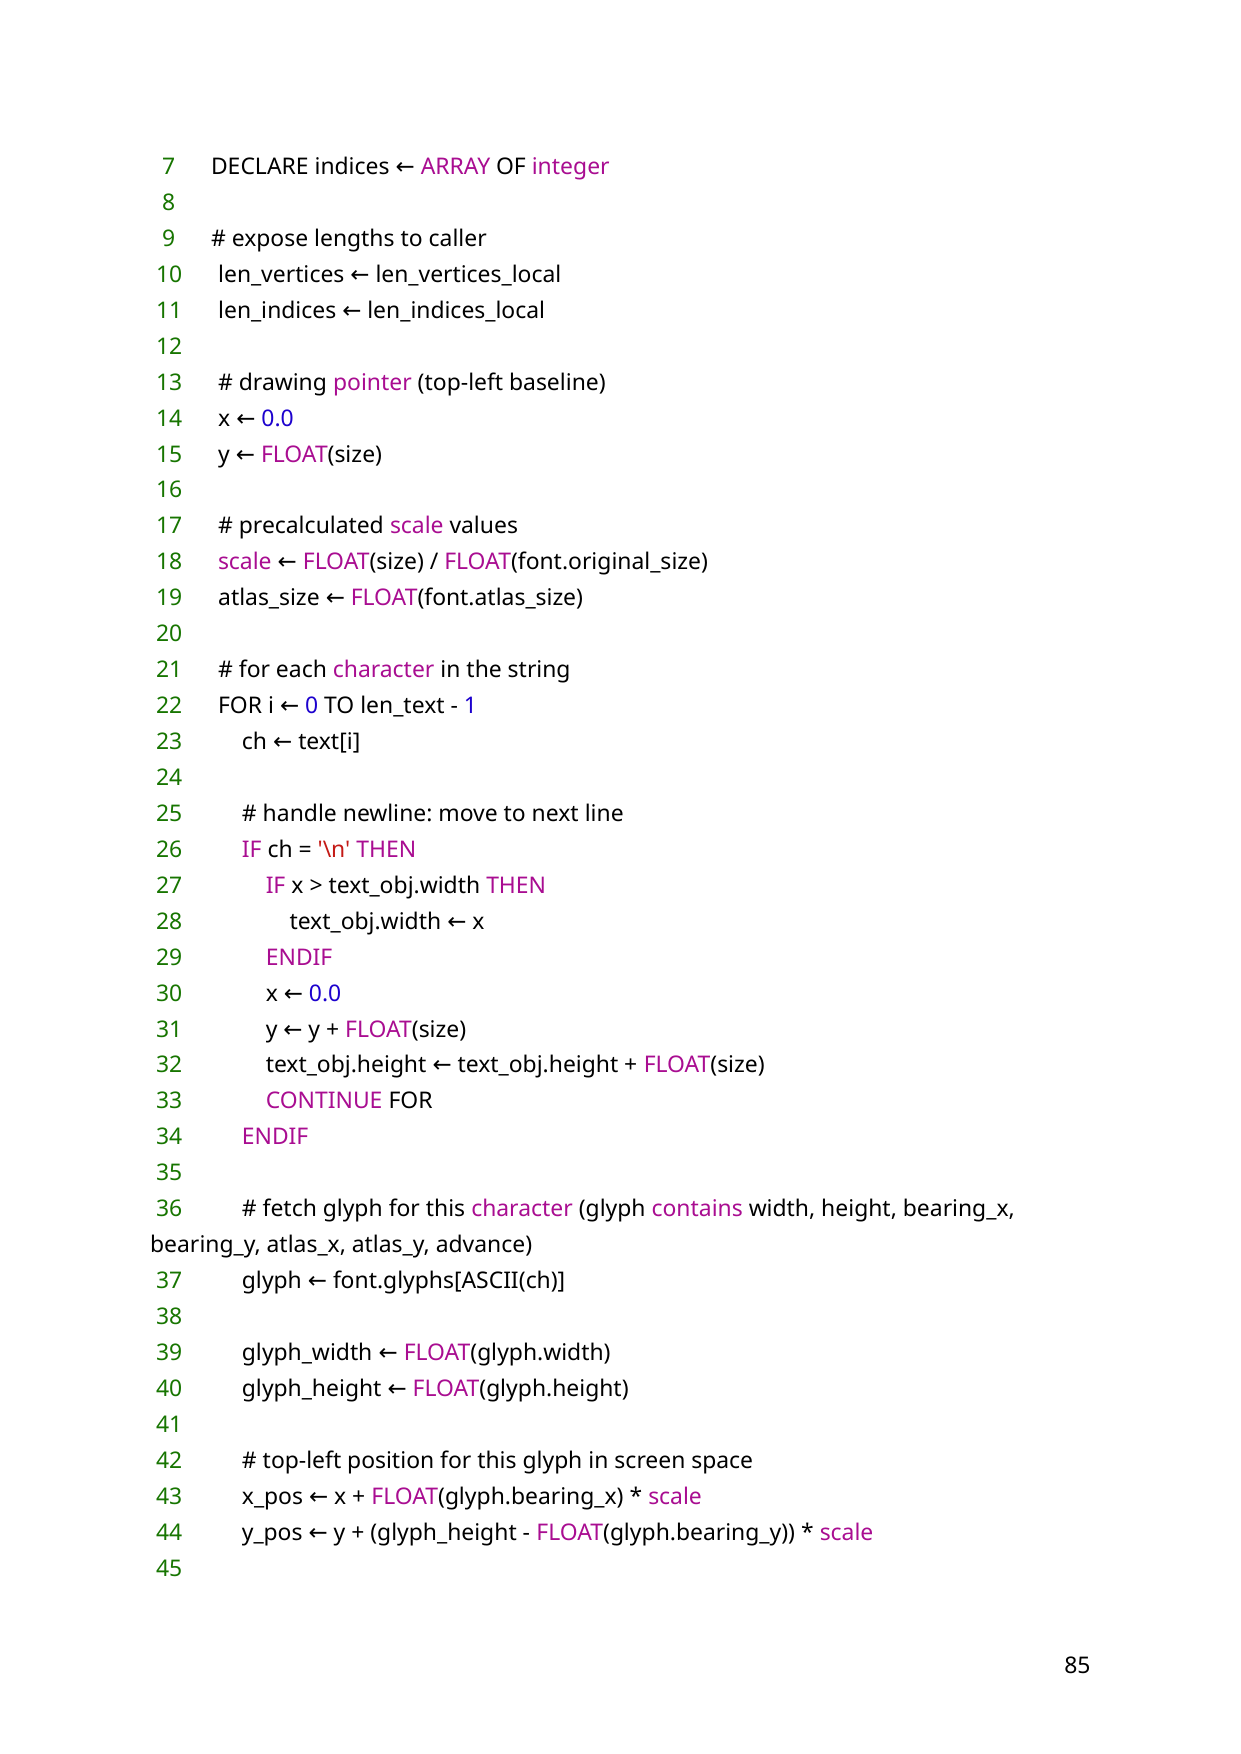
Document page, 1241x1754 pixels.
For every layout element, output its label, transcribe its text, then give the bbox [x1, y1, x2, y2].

text 13 # drawing pointer (top-left baseline) [150, 366, 1090, 397]
text 24 [150, 761, 1090, 792]
text 35 [150, 1156, 1090, 1187]
text 37 glyph ← font.glyphs[ASCII(ch)] [150, 1264, 1090, 1295]
text 31 y ← y + FLOAT(size) [150, 1012, 1090, 1044]
text 44 y_pos ← y + (glyph_height - FLOAT(glyph.bearing_y)) * scale [150, 1516, 1090, 1547]
text 33 CONTINUE FOR [150, 1084, 1090, 1116]
text 26 IF ch = '\n' THEN [150, 833, 1090, 864]
text 28 text_obj.width ← x [150, 905, 1090, 936]
text 34 ENDIF [150, 1120, 1090, 1152]
text 11 len_indices ← len_indices_local [150, 294, 1090, 325]
text 14 x ← 0.0 [150, 402, 1090, 433]
text 21 # for each character in the string [150, 653, 1090, 684]
text 16 [150, 473, 1090, 505]
text 40 glyph_height ← FLOAT(glyph.height) [150, 1372, 1090, 1403]
text 7 DECLARE indices ← ARRAY OF integer [150, 150, 1090, 181]
text 45 [150, 1552, 1090, 1583]
text 27 IF x > text_obj.width THEN [150, 869, 1090, 900]
text 25 # handle newline: move to next line [150, 797, 1090, 828]
text 41 [150, 1408, 1090, 1439]
text 20 [150, 617, 1090, 648]
text 43 x_pos ← x + FLOAT(glyph.bearing_x) * scale [150, 1480, 1090, 1511]
text 12 [150, 330, 1090, 361]
text 17 # precalculated scale values [150, 509, 1090, 541]
text 10 len_vertices ← len_vertices_local [150, 258, 1090, 289]
text 9 # expose lengths to caller [150, 222, 1090, 253]
text 39 glyph_width ← FLOAT(glyph.width) [150, 1336, 1090, 1367]
text 42 # top-left position for this glyph in screen space [150, 1444, 1090, 1475]
text 18 scale ← FLOAT(size) / FLOAT(font.original_size) [150, 545, 1090, 577]
text 36 # fetch glyph for this character (glyph contains width, height, bearing_x, bearing_y, atlas_x, atlas_y, advance) [150, 1192, 1090, 1259]
text 19 atlas_size ← FLOAT(font.atlas_size) [150, 581, 1090, 612]
text 29 ENDIF [150, 941, 1090, 972]
text 23 ch ← text[i] [150, 725, 1090, 756]
text 22 FOR i ← 0 TO len_text - 1 [150, 689, 1090, 720]
text 30 x ← 0.0 [150, 977, 1090, 1008]
text 32 text_obj.height ← text_obj.height + FLOAT(size) [150, 1048, 1090, 1080]
text 38 [150, 1300, 1090, 1331]
text 8 [150, 186, 1090, 217]
text 15 y ← FLOAT(size) [150, 437, 1090, 469]
